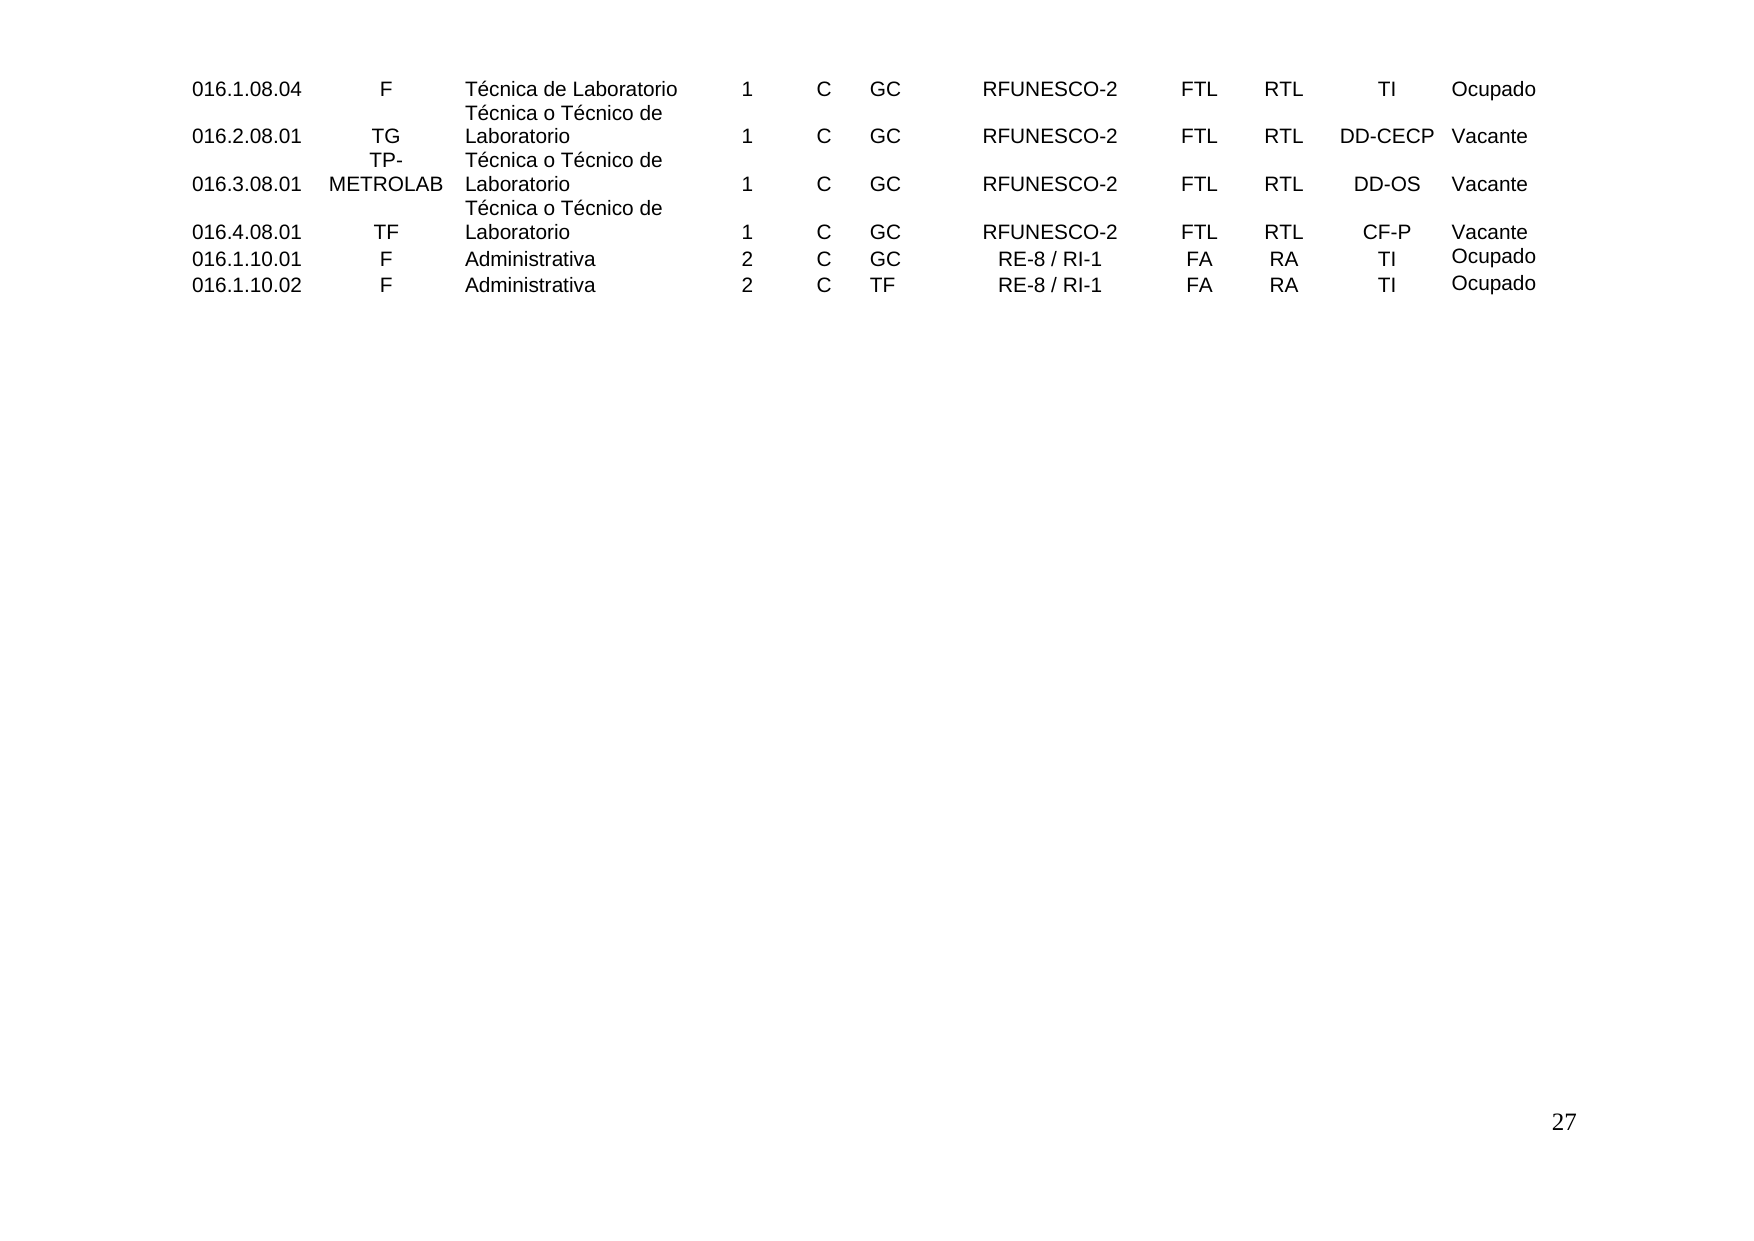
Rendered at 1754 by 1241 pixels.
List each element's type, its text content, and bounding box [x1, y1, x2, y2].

table_cell C [786, 271, 862, 297]
table_cell GC [862, 148, 939, 196]
table_cell DD-CECP [1330, 100, 1444, 148]
table_cell RTL [1238, 100, 1330, 148]
table_cell RFUNESCO-2 [939, 74, 1161, 100]
table_cell C [786, 74, 862, 100]
table_cell 1 [709, 100, 786, 148]
table_cell 016.3.08.01 [185, 148, 314, 196]
table_cell TG [314, 100, 457, 148]
table_cell Técnica o Técnico de Laboratorio [458, 148, 709, 196]
table_cell Vacante [1444, 196, 1754, 244]
table_cell RFUNESCO-2 [939, 148, 1161, 196]
table_cell 1 [709, 196, 786, 244]
table_cell F [314, 271, 457, 297]
table_cell 016.1.10.01 [185, 244, 314, 271]
table_cell Técnica de Laboratorio [458, 74, 709, 100]
table_cell RA [1238, 271, 1330, 297]
table_cell RFUNESCO-2 [939, 196, 1161, 244]
table_cell 016.1.10.02 [185, 271, 314, 297]
table_cell Ocupado [1444, 271, 1754, 297]
table_cell Administrativa [458, 271, 709, 297]
table_cell RFUNESCO-2 [939, 100, 1161, 148]
table_cell Vacante [1444, 100, 1754, 148]
table_cell Ocupado [1444, 74, 1754, 100]
table_cell TF [314, 196, 457, 244]
table_cell 2 [709, 244, 786, 271]
table_cell 016.2.08.01 [185, 100, 314, 148]
table_cell C [786, 148, 862, 196]
table_cell GC [862, 74, 939, 100]
table_cell 2 [709, 271, 786, 297]
table_cell Administrativa [458, 244, 709, 271]
table_cell TI [1330, 271, 1444, 297]
table_cell GC [862, 244, 939, 271]
table_cell Vacante [1444, 148, 1754, 196]
table_cell FTL [1161, 148, 1238, 196]
table_cell FTL [1161, 196, 1238, 244]
table_cell 1 [709, 148, 786, 196]
table_cell RE-8 / RI-1 [939, 271, 1161, 297]
table_cell GC [862, 196, 939, 244]
table_cell 016.1.08.04 [185, 74, 314, 100]
table_cell C [786, 100, 862, 148]
table_cell FTL [1161, 100, 1238, 148]
table_cell Técnica o Técnico de Laboratorio [458, 100, 709, 148]
table_cell F [314, 244, 457, 271]
table_cell RTL [1238, 196, 1330, 244]
table_cell TP- METROLAB [314, 148, 457, 196]
table_cell FA [1161, 271, 1238, 297]
table_cell F [314, 74, 457, 100]
table_cell GC [862, 100, 939, 148]
table_cell C [786, 244, 862, 271]
table_cell TI [1330, 74, 1444, 100]
table_cell RTL [1238, 148, 1330, 196]
table_cell RTL [1238, 74, 1330, 100]
table_cell C [786, 196, 862, 244]
table_cell CF-P [1330, 196, 1444, 244]
table_cell FTL [1161, 74, 1238, 100]
table_cell Técnica o Técnico de Laboratorio [458, 196, 709, 244]
table_cell FA [1161, 244, 1238, 271]
table_cell RA [1238, 244, 1330, 271]
table_cell 016.4.08.01 [185, 196, 314, 244]
table_cell Ocupado [1444, 244, 1754, 271]
table_cell TF [862, 271, 939, 297]
table_cell 1 [709, 74, 786, 100]
table_cell TI [1330, 244, 1444, 271]
table_cell DD-OS [1330, 148, 1444, 196]
table_cell RE-8 / RI-1 [939, 244, 1161, 271]
